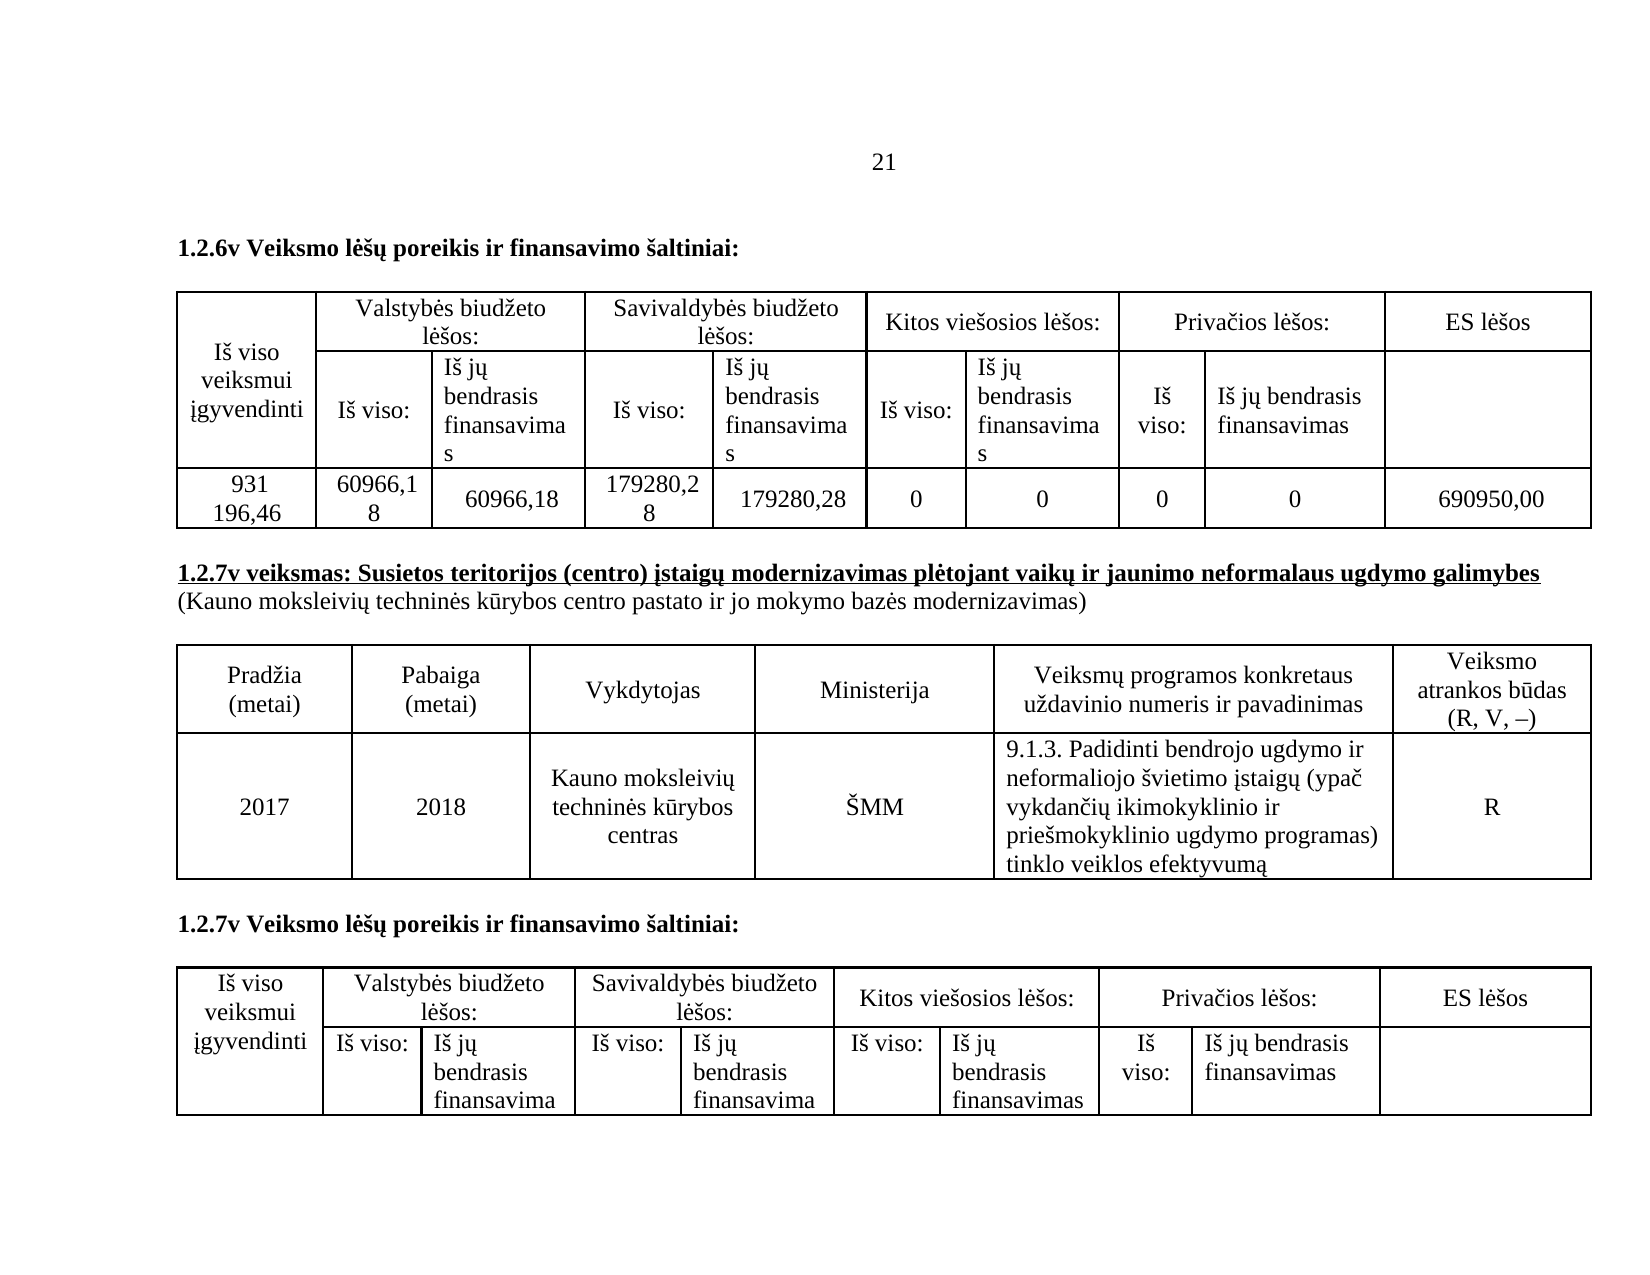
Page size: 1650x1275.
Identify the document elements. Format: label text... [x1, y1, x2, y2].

table_cell Iš jų bendrasis finansavimas [967, 352, 1118, 467]
table_cell Iš viso: [835, 1028, 939, 1114]
table_cell 690950,00 [1386, 469, 1590, 527]
table_cell Iš viso: [1120, 352, 1204, 467]
table_cell Iš viso: [324, 1028, 420, 1114]
table_cell Iš jų bendrasis finansavimas [714, 352, 865, 467]
table_header Pradžia (metai) [178, 646, 351, 732]
table_header Veiksmų programos konkretaus uždavinio numeris ir pavadinimas [995, 646, 1392, 732]
table_header Savivaldybės biudžeto lėšos: [576, 969, 833, 1026]
table_cell Iš viso: [576, 1028, 680, 1114]
table_cell 0 [1120, 469, 1204, 527]
table_header Pabaiga (metai) [353, 646, 529, 732]
table_cell Iš jų bendrasis finansavimas [433, 352, 584, 467]
table_cell 2017 [178, 734, 351, 878]
table_header Ministerija [756, 646, 993, 732]
text 1.2.6v Veiksmo lėšų poreikis ir finansavimo šaltiniai: [177, 233, 1591, 262]
table_cell Iš viso: [1100, 1028, 1191, 1114]
table_header Valstybės biudžeto lėšos: [317, 293, 584, 350]
table_header Savivaldybės biudžeto lėšos: [586, 293, 865, 350]
table_cell Iš viso: [317, 352, 431, 467]
table_cell R [1394, 734, 1590, 878]
table_cell Iš jų bendrasis finansavimas [1193, 1028, 1379, 1114]
table_cell [1386, 352, 1590, 467]
table_cell 0 [967, 469, 1118, 527]
table_header Veiksmo atrankos būdas (R, V, –) [1394, 646, 1590, 732]
table_header ES lėšos [1381, 969, 1590, 1026]
table_cell 0 [1206, 469, 1384, 527]
table_header ES lėšos [1386, 293, 1590, 350]
table_header Valstybės biudžeto lėšos: [324, 969, 574, 1026]
table_header Iš viso veiksmui įgyvendinti [178, 293, 315, 467]
table_cell Iš jų bendrasis finansavimas [1206, 352, 1384, 467]
table_cell 60966,18 [433, 469, 584, 527]
table_cell 9.1.3. Padidinti bendrojo ugdymo ir neformaliojo švietimo įstaigų (ypač vykdančių ikimokyklinio ir priešmokyklinio ugdymo programas) tinklo veiklos efektyvumą [995, 734, 1392, 878]
table_cell ŠMM [756, 734, 993, 878]
table_cell 60966,18 [317, 469, 431, 527]
table_cell 0 [868, 469, 965, 527]
text 1.2.7v veiksmas: Susietos teritorijos (centro) įstaigų modernizavimas plėtojant vaikų ir jaunimo neformalaus ugdymo galimybes (Kauno moksleivių techninės kūrybos centro pastato ir jo mokymo bazės modernizavimas) [177, 558, 1591, 615]
table_cell 179280,28 [586, 469, 712, 527]
table_cell 931 196,46 [178, 469, 315, 527]
table_header Vykdytojas [531, 646, 754, 732]
table_cell [1381, 1028, 1590, 1114]
table_cell Iš jų bendrasis finansavimas [941, 1028, 1098, 1114]
table_header Iš viso veiksmui įgyvendinti [178, 969, 322, 1114]
table_header Privačios lėšos: [1100, 969, 1379, 1026]
table_cell Iš jų bendrasis finansavima [682, 1028, 833, 1114]
table_cell Iš jų bendrasis finansavima [423, 1028, 574, 1114]
table_cell 2018 [353, 734, 529, 878]
table_header Kitos viešosios lėšos: [868, 293, 1118, 350]
table_cell Iš viso: [868, 352, 965, 467]
table_header Kitos viešosios lėšos: [835, 969, 1098, 1026]
table_cell 179280,28 [714, 469, 865, 527]
table_cell Iš viso: [586, 352, 712, 467]
text 1.2.7v Veiksmo lėšų poreikis ir finansavimo šaltiniai: [177, 909, 1591, 938]
table_header Privačios lėšos: [1120, 293, 1384, 350]
table_cell Kauno moksleivių techninės kūrybos centras [531, 734, 754, 878]
